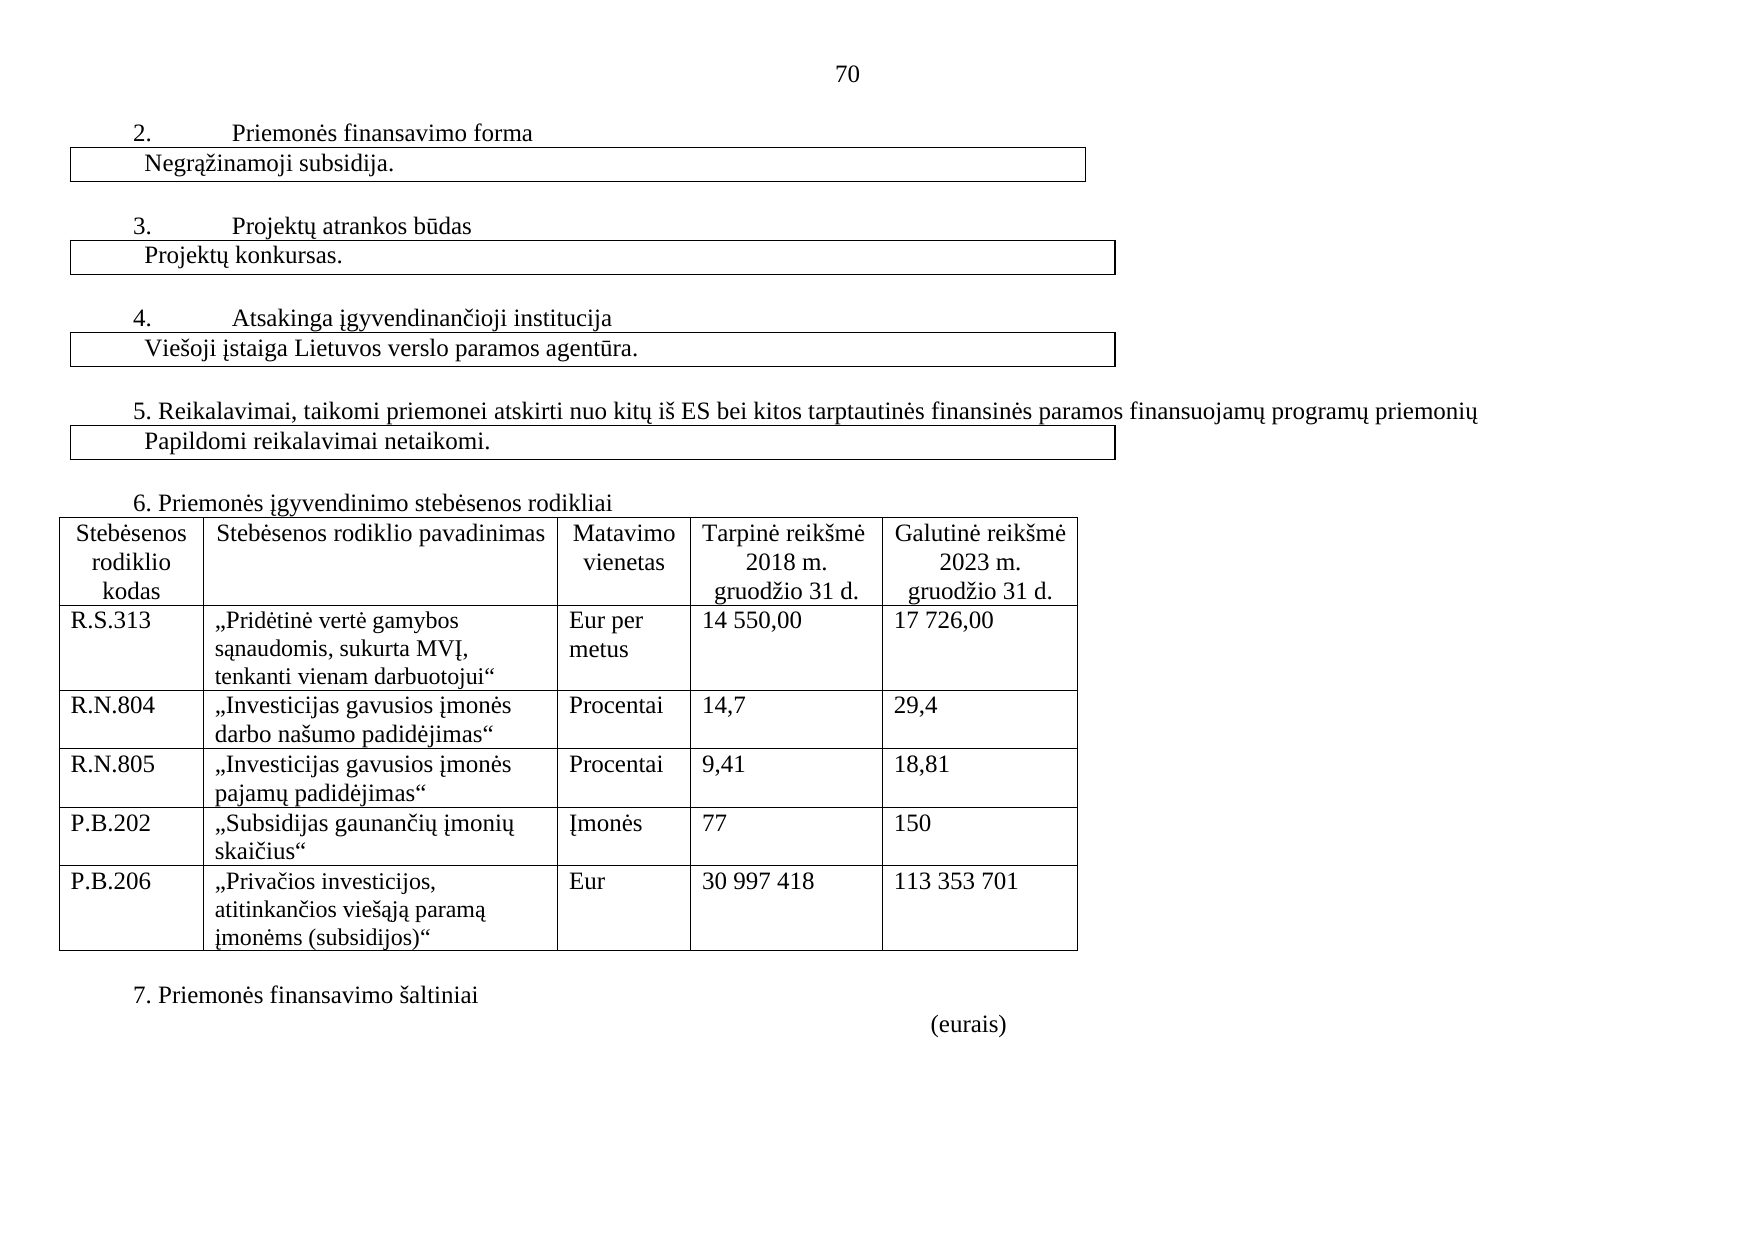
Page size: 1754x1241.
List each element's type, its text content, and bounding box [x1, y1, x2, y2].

table_cell R.N.805 [60, 749, 203, 807]
text (eurais) [59, 1009, 1358, 1037]
table_cell P.B.206 [60, 866, 203, 950]
table_cell 18,81 [883, 749, 1077, 807]
table_cell R.N.804 [60, 691, 203, 748]
table_header Tarpinė reikšmė 2018 m. gruodžio 31 d. [691, 518, 882, 604]
table_cell 14 550,00 [691, 606, 882, 689]
table_cell Eur [558, 866, 690, 950]
table_header Galutinė reikšmė 2023 m. gruodžio 31 d. [883, 518, 1077, 604]
table_cell „Privačios investicijos, atitinkančios viešąją paramą įmonėms (subsidijos)“ [204, 866, 557, 950]
table_cell „Investicijas gavusios įmonės darbo našumo padidėjimas“ [204, 691, 557, 748]
table_header Viešoji įstaiga Lietuvos verslo paramos agentūra. [71, 333, 1114, 366]
text 2. Priemonės finansavimo forma [97, 118, 1636, 147]
table_cell 150 [883, 808, 1077, 865]
table_cell 9,41 [691, 749, 882, 807]
table_header Papildomi reikalavimai netaikomi. [71, 426, 1114, 459]
table_cell Eur per metus [558, 606, 690, 689]
text 6. Priemonės įgyvendinimo stebėsenos rodikliai [59, 488, 1636, 517]
table_header Projektų konkursas. [71, 241, 1114, 273]
text 3. Projektų atrankos būdas [97, 211, 1636, 239]
table_cell „Pridėtinė vertė gamybos sąnaudomis, sukurta MVĮ, tenkanti vienam darbuotojui“ [204, 606, 557, 689]
text 5. Reikalavimai, taikomi priemonei atskirti nuo kitų iš ES bei kitos tarptautinės finansinės paramos finansuojamų programų priemonių [59, 396, 1636, 425]
table_cell Procentai [558, 749, 690, 807]
table_header Negrąžinamoji subsidija. [71, 148, 1085, 181]
table_header Matavimo vienetas [558, 518, 690, 604]
table_cell Procentai [558, 691, 690, 748]
table_header Stebėsenos rodiklio pavadinimas [204, 518, 557, 604]
table_cell 17 726,00 [883, 606, 1077, 689]
table_cell 30 997 418 [691, 866, 882, 950]
table_cell 113 353 701 [883, 866, 1077, 950]
text 7. Priemonės finansavimo šaltiniai [133, 980, 1636, 1009]
table_cell 14,7 [691, 691, 882, 748]
table_header Stebėsenos rodiklio kodas [60, 518, 203, 604]
table_cell 77 [691, 808, 882, 865]
table_cell „Subsidijas gaunančių įmonių skaičius“ [204, 808, 557, 865]
table_cell Įmonės [558, 808, 690, 865]
table_cell P.B.202 [60, 808, 203, 865]
text 4. Atsakinga įgyvendinančioji institucija [97, 303, 1636, 332]
table_cell 29,4 [883, 691, 1077, 748]
table_cell „Investicijas gavusios įmonės pajamų padidėjimas“ [204, 749, 557, 807]
table_cell R.S.313 [60, 606, 203, 689]
